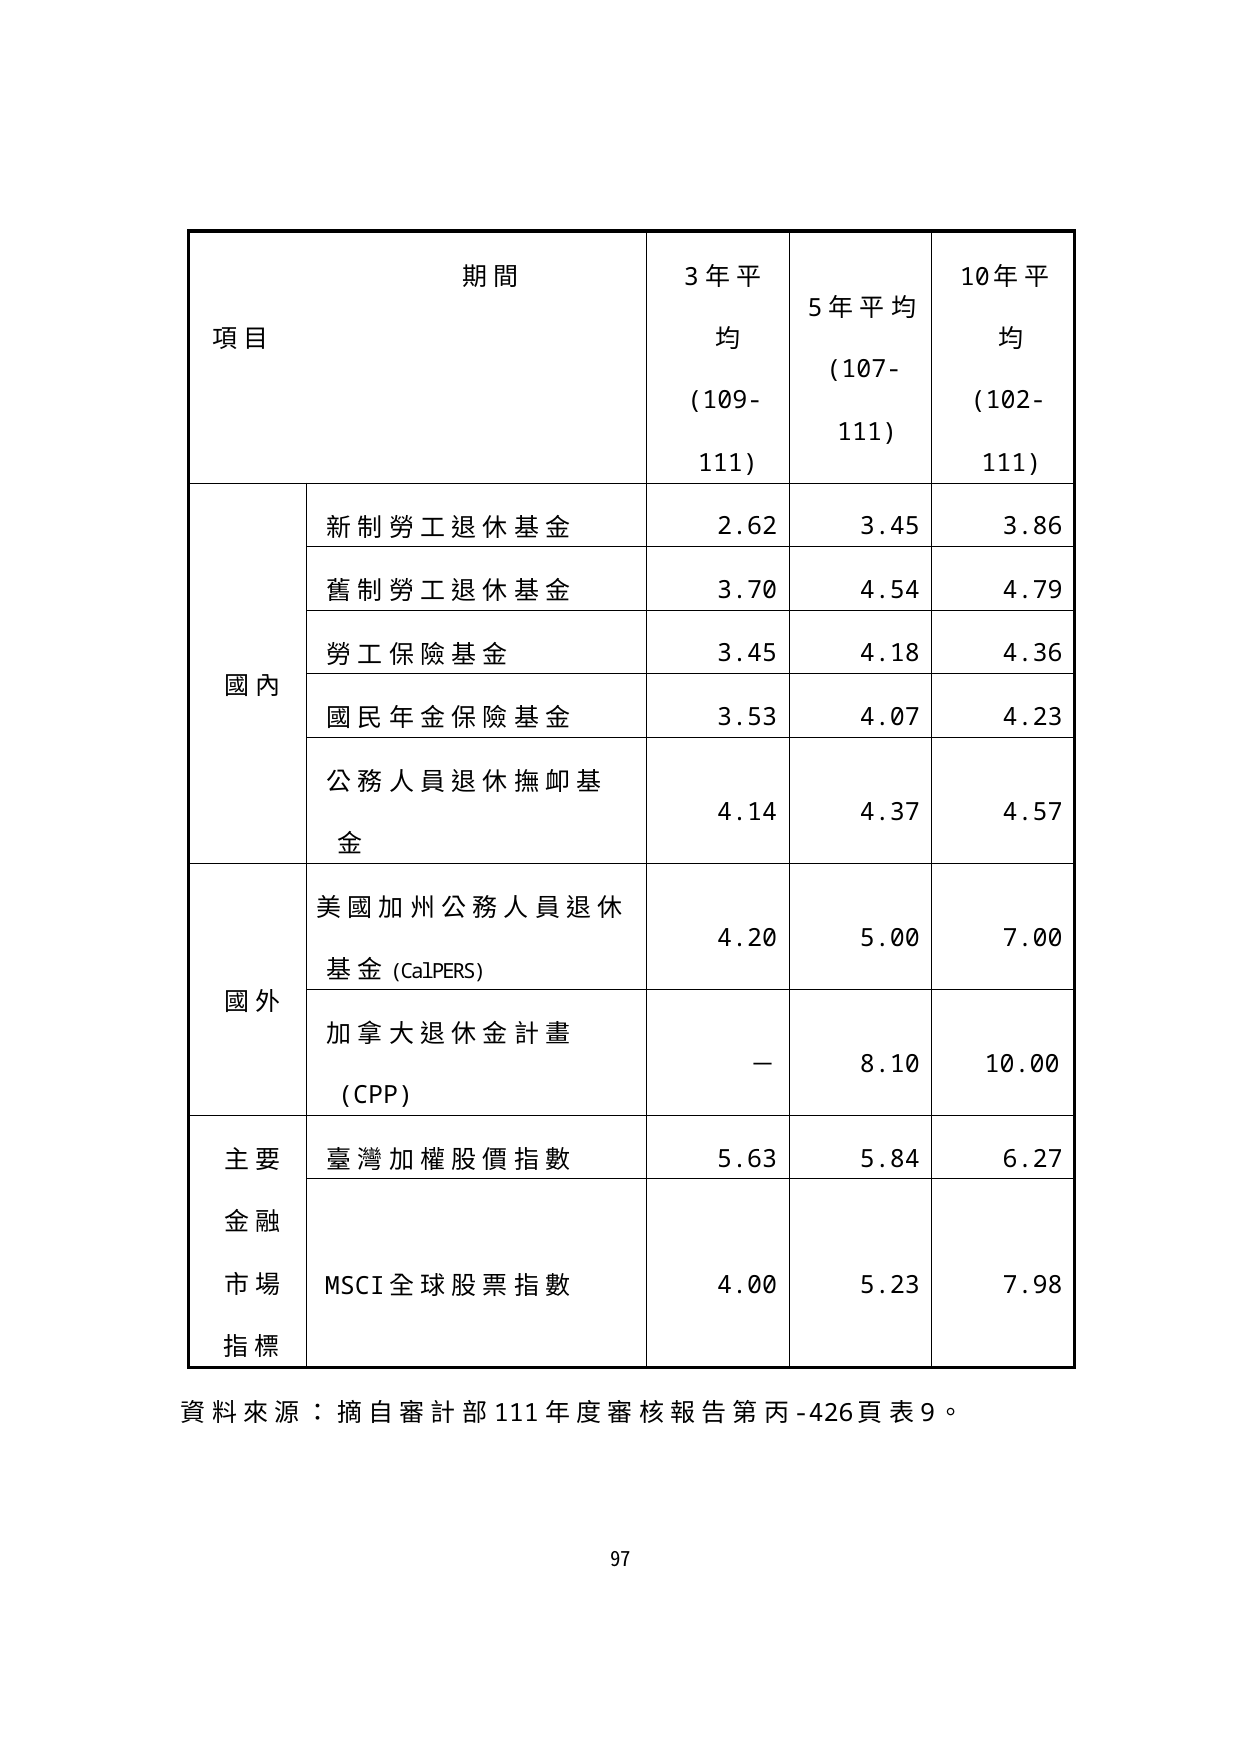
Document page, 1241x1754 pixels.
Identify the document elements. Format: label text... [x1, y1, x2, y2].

table_cell 公務人員退休撫卹基金 [307, 738, 646, 863]
table_cell 4.14 [647, 738, 789, 863]
table_cell 4.36 [932, 611, 1073, 673]
table_cell 4.37 [790, 738, 931, 863]
table_cell 4.57 [932, 738, 1073, 863]
table_cell 3.86 [932, 484, 1073, 546]
table_cell 5.63 [647, 1116, 789, 1178]
table_cell 5.84 [790, 1116, 931, 1178]
table_cell 4.79 [932, 547, 1073, 609]
table_cell MSCI全球股票指數 [307, 1179, 646, 1366]
text 資料來源：摘自審計部111年度審核報告第丙-426頁表9。 [177, 1369, 1063, 1431]
table_cell 國外 [190, 864, 306, 1115]
table_header 5年平均 (107-111) [790, 233, 931, 482]
table_cell 美國加州公務人員退休基金(CalPERS) [307, 864, 646, 989]
table_cell 4.18 [790, 611, 931, 673]
table_cell 加拿大退休金計畫(CPP) [307, 990, 646, 1115]
table_cell 國內 [190, 484, 306, 863]
table_cell 4.07 [790, 674, 931, 737]
table_header 10年平均 (102-111) [932, 233, 1073, 482]
table_cell 舊制勞工退休基金 [307, 547, 646, 609]
table_cell 3.45 [790, 484, 931, 546]
table_cell 4.54 [790, 547, 931, 609]
table_cell 5.23 [790, 1179, 931, 1366]
table_cell 7.00 [932, 864, 1073, 989]
table_cell 新制勞工退休基金 [307, 484, 646, 546]
table_cell 8.10 [790, 990, 931, 1115]
table_cell 4.23 [932, 674, 1073, 737]
table_cell 7.98 [932, 1179, 1073, 1366]
table_cell 勞工保險基金 [307, 611, 646, 673]
table_cell － [647, 990, 789, 1115]
table_cell 5.00 [790, 864, 931, 989]
table_header 期間 項目 [190, 233, 646, 482]
table_cell 3.53 [647, 674, 789, 737]
table_cell 3.70 [647, 547, 789, 609]
table_cell 4.00 [647, 1179, 789, 1366]
table_cell 臺灣加權股價指數 [307, 1116, 646, 1178]
table_header 3年平均 (109-111) [647, 233, 789, 482]
table_cell 10.00 [932, 990, 1073, 1115]
table_cell 國民年金保險基金 [307, 674, 646, 737]
table_cell 6.27 [932, 1116, 1073, 1178]
table_cell 4.20 [647, 864, 789, 989]
table_cell 2.62 [647, 484, 789, 546]
table_cell 主要金融 市場指標 [190, 1116, 306, 1366]
table_cell 3.45 [647, 611, 789, 673]
